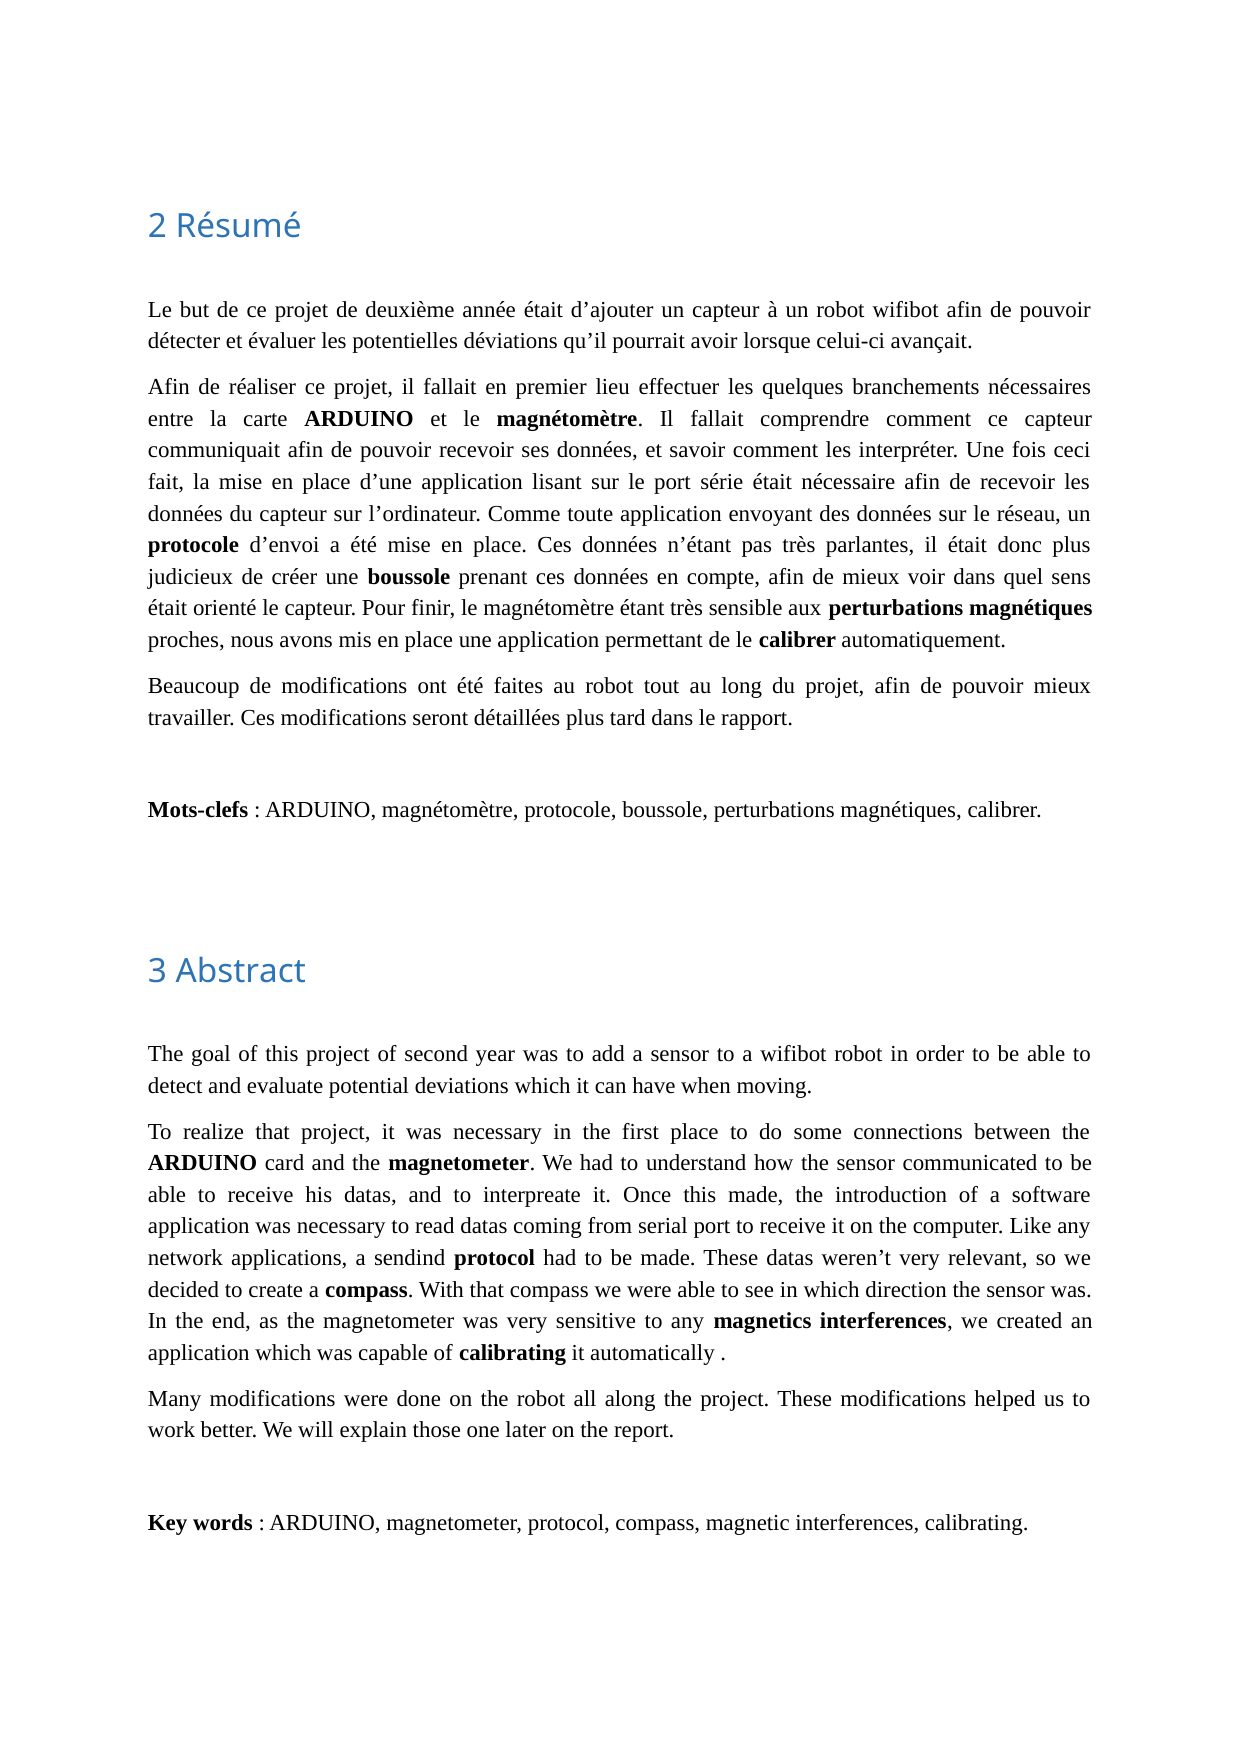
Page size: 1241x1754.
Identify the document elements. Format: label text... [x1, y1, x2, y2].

text Beaucoup de modifications ont été faites au robot tout au long du projet, afin de pouvoir mieux travailler. Ces modifications seront détaillées plus tard dans le rapport. [148, 672, 1093, 730]
text Afin de réaliser ce projet, il fallait en premier lieu effectuer les quelques branchements nécessaires entre la carte ARDUINO et le magnétomètre. Il fallait comprendre comment ce capteur communiquait afin de pouvoir recevoir ses données, et savoir comment les interpréter. Une fois ceci fait, la mise en place d’une application lisant sur le port série était nécessaire afin de recevoir les données du capteur sur l’ordinateur. Comme toute application envoyant des données sur le réseau, un protocole d’envoi a été mise en place. Ces données n’étant pas très parlantes, il était donc plus judicieux de créer une boussole prenant ces données en compte, afin de mieux voir dans quel sens était orienté le capteur. Pour finir, le magnétomètre étant très sensible aux perturbations magnétiques proches, nous avons mis en place une application permettant de le calibrer automatiquement. [148, 373, 1093, 652]
text To realize that project, it was necessary in the first place to do some connections between the ARDUINO card and the magnetometer. We had to understand how the sensor communicated to be able to receive his datas, and to interpreate it. Once this made, the introduction of a software application was necessary to read datas coming from serial port to receive it on the computer. Like any network applications, a sendind protocol had to be made. These datas weren’t very relevant, so we decided to create a compass. With that compass we were able to see in which direction the sensor was. In the end, as the magnetometer was very sensitive to any magnetics interferences, we created an application which was capable of calibrating it automatically . [148, 1118, 1093, 1365]
subtitle Abstract [148, 946, 1093, 992]
text Key words : ARDUINO, magnetometer, protocol, compass, magnetic interferences, calibrating. [148, 1509, 1093, 1535]
text The goal of this project of second year was to add a sensor to a wifibot robot in order to be able to detect and evaluate potential deviations which it can have when moving. [148, 1040, 1093, 1098]
subtitle Résumé [148, 202, 1093, 247]
text Le but de ce projet de deuxième année était d’ajouter un capteur à un robot wifibot afin de pouvoir détecter et évaluer les potentielles déviations qu’il pourrait avoir lorsque celui-ci avançait. [148, 296, 1093, 353]
text Many modifications were done on the robot all along the project. These modifications helped us to work better. We will explain those one later on the report. [148, 1385, 1093, 1443]
text Mots-clefs : ARDUINO, magnétomètre, protocole, boussole, perturbations magnétiques, calibrer. [148, 796, 1093, 822]
